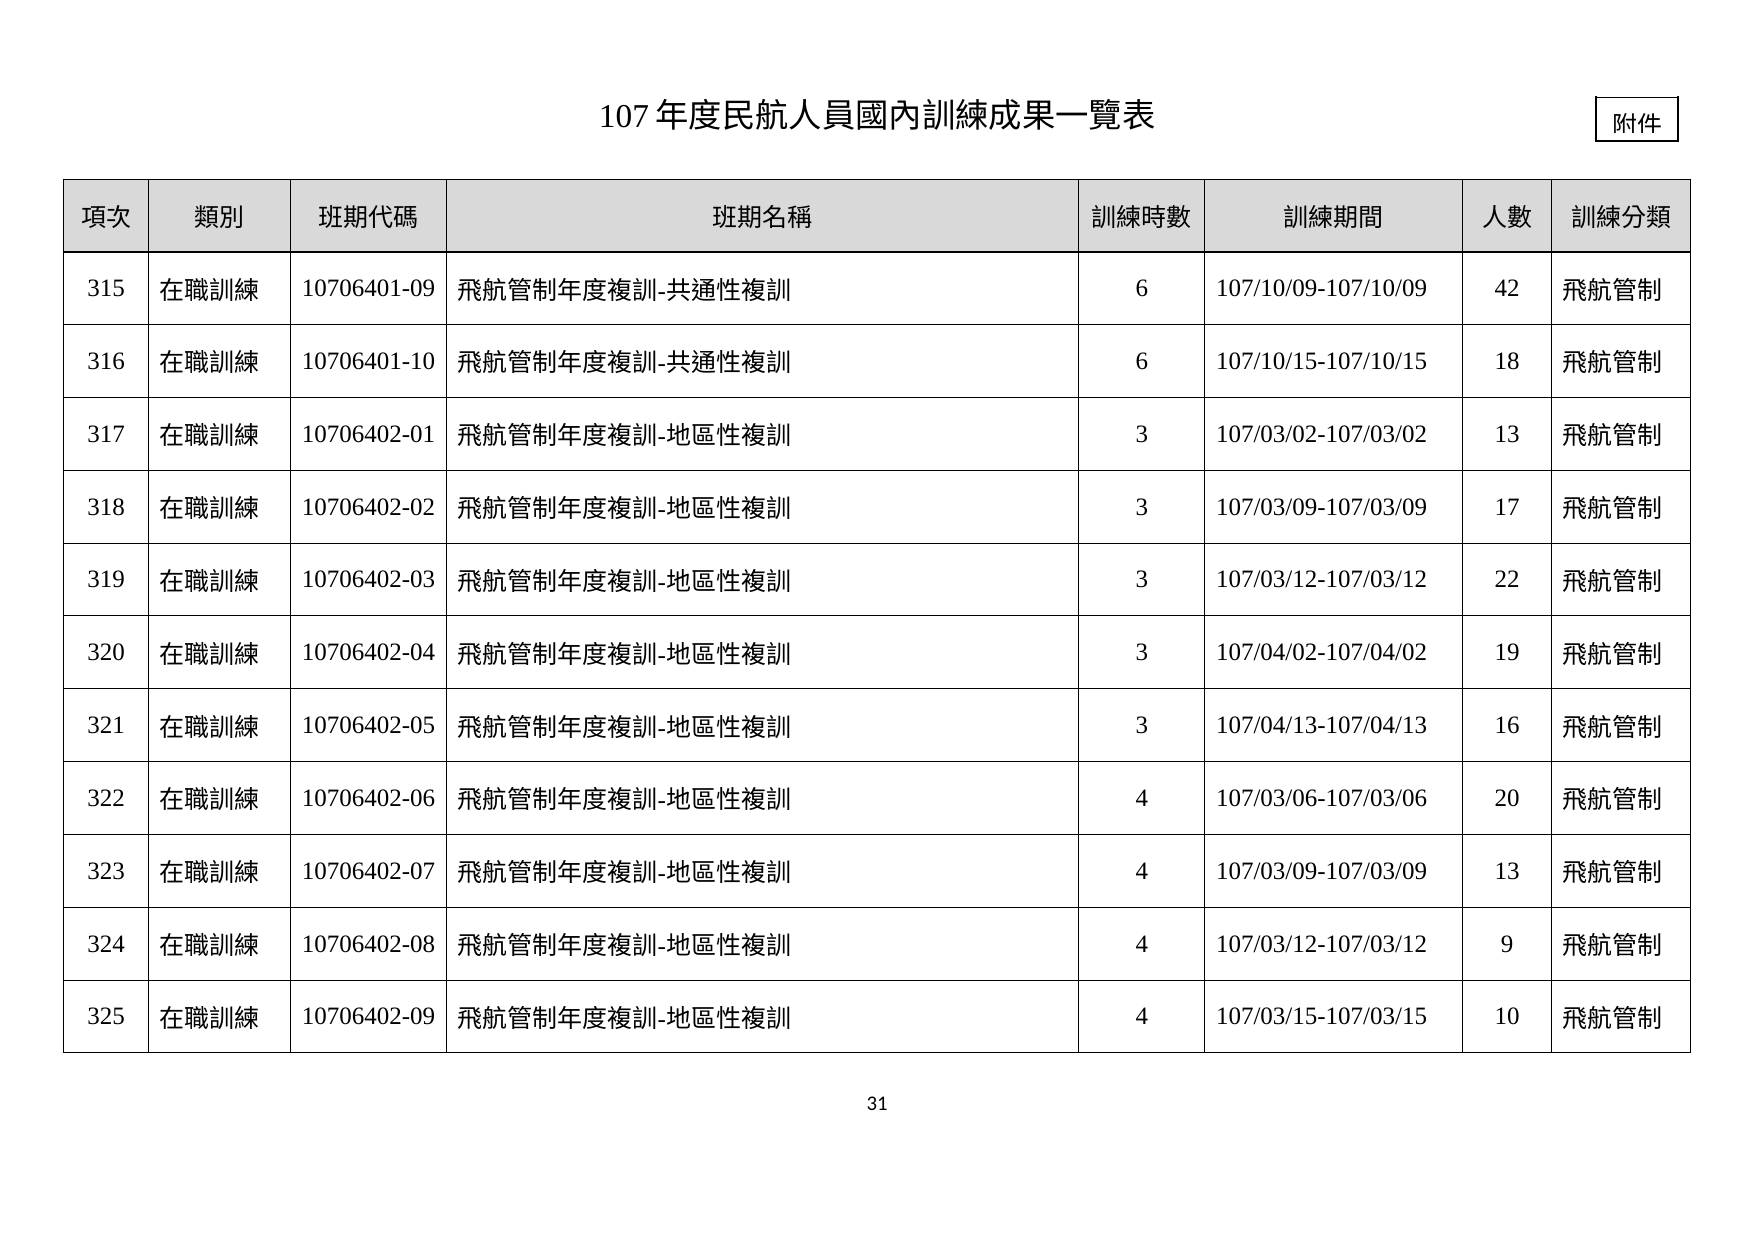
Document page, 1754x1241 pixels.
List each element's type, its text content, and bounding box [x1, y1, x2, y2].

table_cell 3 [1079, 471, 1204, 543]
table_cell 在職訓練 [149, 689, 290, 761]
table_cell 10706402-09 [291, 981, 446, 1052]
table_cell 飛航管制 [1552, 253, 1690, 324]
table_cell 在職訓練 [149, 616, 290, 688]
table_cell 319 [64, 544, 148, 615]
table_cell 17 [1463, 471, 1551, 543]
table_cell 4 [1079, 981, 1204, 1052]
table_cell 107/03/12-107/03/12 [1205, 544, 1462, 615]
table_cell 107/04/02-107/04/02 [1205, 616, 1462, 688]
table_cell 在職訓練 [149, 835, 290, 907]
table_header 訓練時數 [1079, 180, 1204, 251]
table_cell 325 [64, 981, 148, 1052]
table_cell 飛航管制年度複訓-地區性複訓 [447, 544, 1078, 615]
table_cell 18 [1463, 325, 1551, 397]
table_cell 3 [1079, 544, 1204, 615]
table_cell 飛航管制年度複訓-地區性複訓 [447, 762, 1078, 834]
table_cell 4 [1079, 908, 1204, 979]
table_cell 107/03/15-107/03/15 [1205, 981, 1462, 1052]
table_cell 飛航管制 [1552, 471, 1690, 543]
table_cell 10706402-03 [291, 544, 446, 615]
table_cell 3 [1079, 616, 1204, 688]
table_cell 在職訓練 [149, 544, 290, 615]
table_cell 4 [1079, 835, 1204, 907]
table_cell 飛航管制年度複訓-地區性複訓 [447, 398, 1078, 470]
table_cell 飛航管制 [1552, 689, 1690, 761]
table_cell 323 [64, 835, 148, 907]
table_cell 3 [1079, 398, 1204, 470]
table_cell 16 [1463, 689, 1551, 761]
table_cell 飛航管制 [1552, 325, 1690, 397]
table_cell 107/03/09-107/03/09 [1205, 471, 1462, 543]
table_cell 6 [1079, 325, 1204, 397]
table_cell 316 [64, 325, 148, 397]
table_header 班期代碼 [291, 180, 446, 251]
table_cell 107/03/12-107/03/12 [1205, 908, 1462, 979]
table_cell 324 [64, 908, 148, 979]
table_cell 10 [1463, 981, 1551, 1052]
table_header 訓練分類 [1552, 180, 1690, 251]
table_header 班期名稱 [447, 180, 1078, 251]
table_cell 飛航管制 [1552, 762, 1690, 834]
table_cell 10706402-08 [291, 908, 446, 979]
table_cell 320 [64, 616, 148, 688]
table_cell 飛航管制 [1552, 616, 1690, 688]
table_cell 飛航管制年度複訓-地區性複訓 [447, 471, 1078, 543]
table_cell 322 [64, 762, 148, 834]
table_cell 10706402-06 [291, 762, 446, 834]
table_cell 107/04/13-107/04/13 [1205, 689, 1462, 761]
table_cell 10706402-05 [291, 689, 446, 761]
table_cell 6 [1079, 253, 1204, 324]
table_cell 在職訓練 [149, 762, 290, 834]
table_cell 飛航管制 [1552, 544, 1690, 615]
table_cell 10706401-09 [291, 253, 446, 324]
table_cell 飛航管制年度複訓-地區性複訓 [447, 689, 1078, 761]
table_cell 飛航管制年度複訓-地區性複訓 [447, 616, 1078, 688]
table_cell 4 [1079, 762, 1204, 834]
table_cell 飛航管制 [1552, 981, 1690, 1052]
table_cell 107/03/09-107/03/09 [1205, 835, 1462, 907]
table_cell 317 [64, 398, 148, 470]
table_cell 13 [1463, 835, 1551, 907]
table_cell 3 [1079, 689, 1204, 761]
table_cell 107/03/06-107/03/06 [1205, 762, 1462, 834]
table_cell 107/10/09-107/10/09 [1205, 253, 1462, 324]
table_cell 在職訓練 [149, 471, 290, 543]
table_cell 10706402-02 [291, 471, 446, 543]
table_cell 飛航管制年度複訓-共通性複訓 [447, 325, 1078, 397]
table_cell 10706402-07 [291, 835, 446, 907]
table_cell 在職訓練 [149, 981, 290, 1052]
table_cell 107/10/15-107/10/15 [1205, 325, 1462, 397]
table_cell 在職訓練 [149, 325, 290, 397]
table_cell 10706402-01 [291, 398, 446, 470]
table_cell 10706402-04 [291, 616, 446, 688]
table_cell 315 [64, 253, 148, 324]
table_cell 飛航管制年度複訓-地區性複訓 [447, 981, 1078, 1052]
table_cell 42 [1463, 253, 1551, 324]
table_cell 10706401-10 [291, 325, 446, 397]
table_header 訓練期間 [1205, 180, 1462, 251]
table_cell 在職訓練 [149, 253, 290, 324]
table_cell 22 [1463, 544, 1551, 615]
table_cell 飛航管制 [1552, 908, 1690, 979]
table_header 人數 [1463, 180, 1551, 251]
table_cell 318 [64, 471, 148, 543]
table_header 項次 [64, 180, 148, 251]
table_cell 20 [1463, 762, 1551, 834]
table_cell 13 [1463, 398, 1551, 470]
table_cell 9 [1463, 908, 1551, 979]
table_cell 飛航管制 [1552, 398, 1690, 470]
table_cell 飛航管制年度複訓-地區性複訓 [447, 835, 1078, 907]
table_cell 107/03/02-107/03/02 [1205, 398, 1462, 470]
table_cell 飛航管制年度複訓-共通性複訓 [447, 253, 1078, 324]
table_cell 飛航管制年度複訓-地區性複訓 [447, 908, 1078, 979]
table_cell 19 [1463, 616, 1551, 688]
table_cell 在職訓練 [149, 398, 290, 470]
table_header 類別 [149, 180, 290, 251]
table_cell 321 [64, 689, 148, 761]
table_cell 飛航管制 [1552, 835, 1690, 907]
table_cell 在職訓練 [149, 908, 290, 979]
